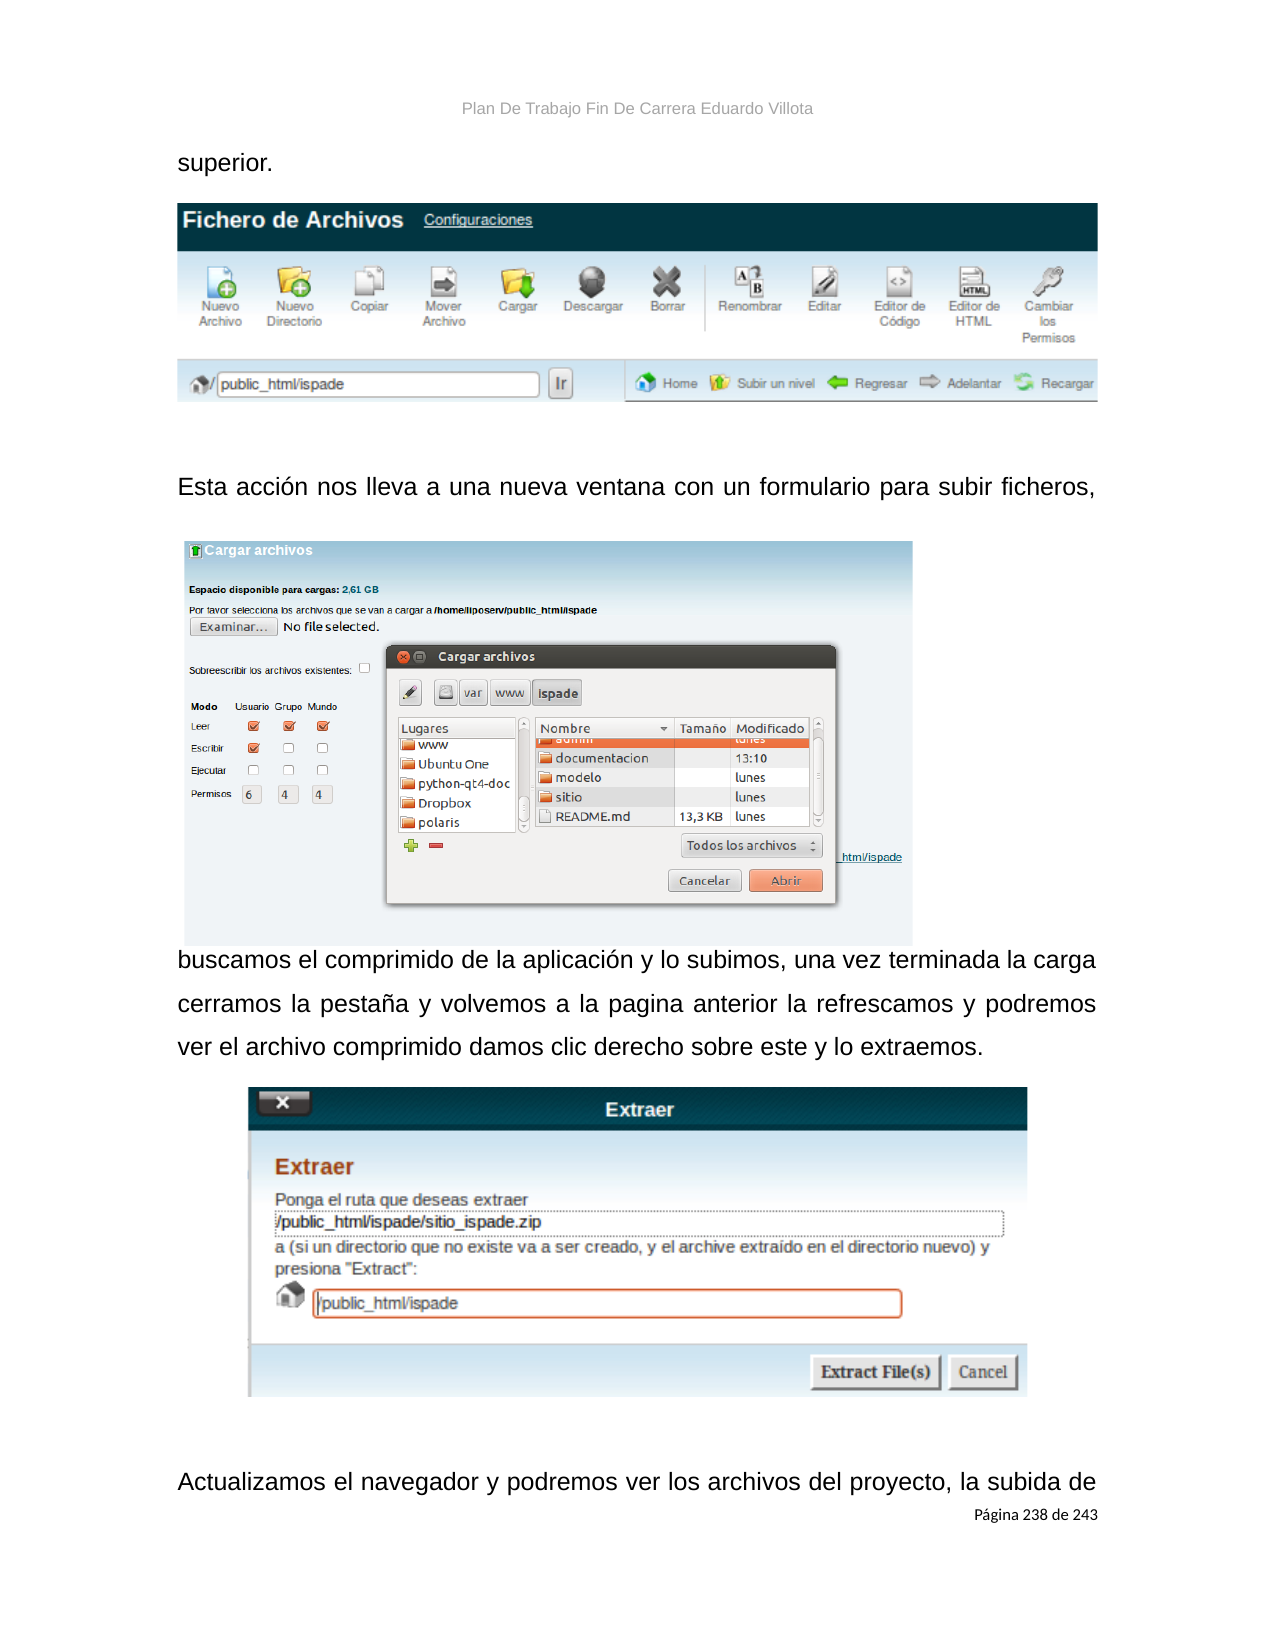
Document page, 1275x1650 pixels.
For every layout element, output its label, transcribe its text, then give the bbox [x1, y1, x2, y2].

picture [256, 1092, 312, 1116]
picture [177, 252, 1098, 402]
picture [183, 211, 251, 227]
picture [184, 541, 913, 946]
picture [306, 211, 331, 227]
text superior. [177, 148, 1098, 176]
picture [273, 211, 299, 227]
text Esta acción nos lleva a una nueva ventana con un formulario para subir ficheros, buscamos el comprimido de la aplicación y lo subimos, una vez terminada la carga cerramos la pestaña y volvemos a la pagina anterior la refrescamos y podremos ver el archivo comprimido damos clic derecho sobre este y lo extraemos. [177, 472, 1098, 1061]
picture [252, 216, 265, 227]
picture [425, 214, 533, 227]
picture [332, 211, 403, 227]
text Actualizamos el navegador y podremos ver los archivos del proyecto, la subida de [177, 1467, 1098, 1496]
picture [247, 1087, 1028, 1397]
picture [605, 1100, 675, 1116]
